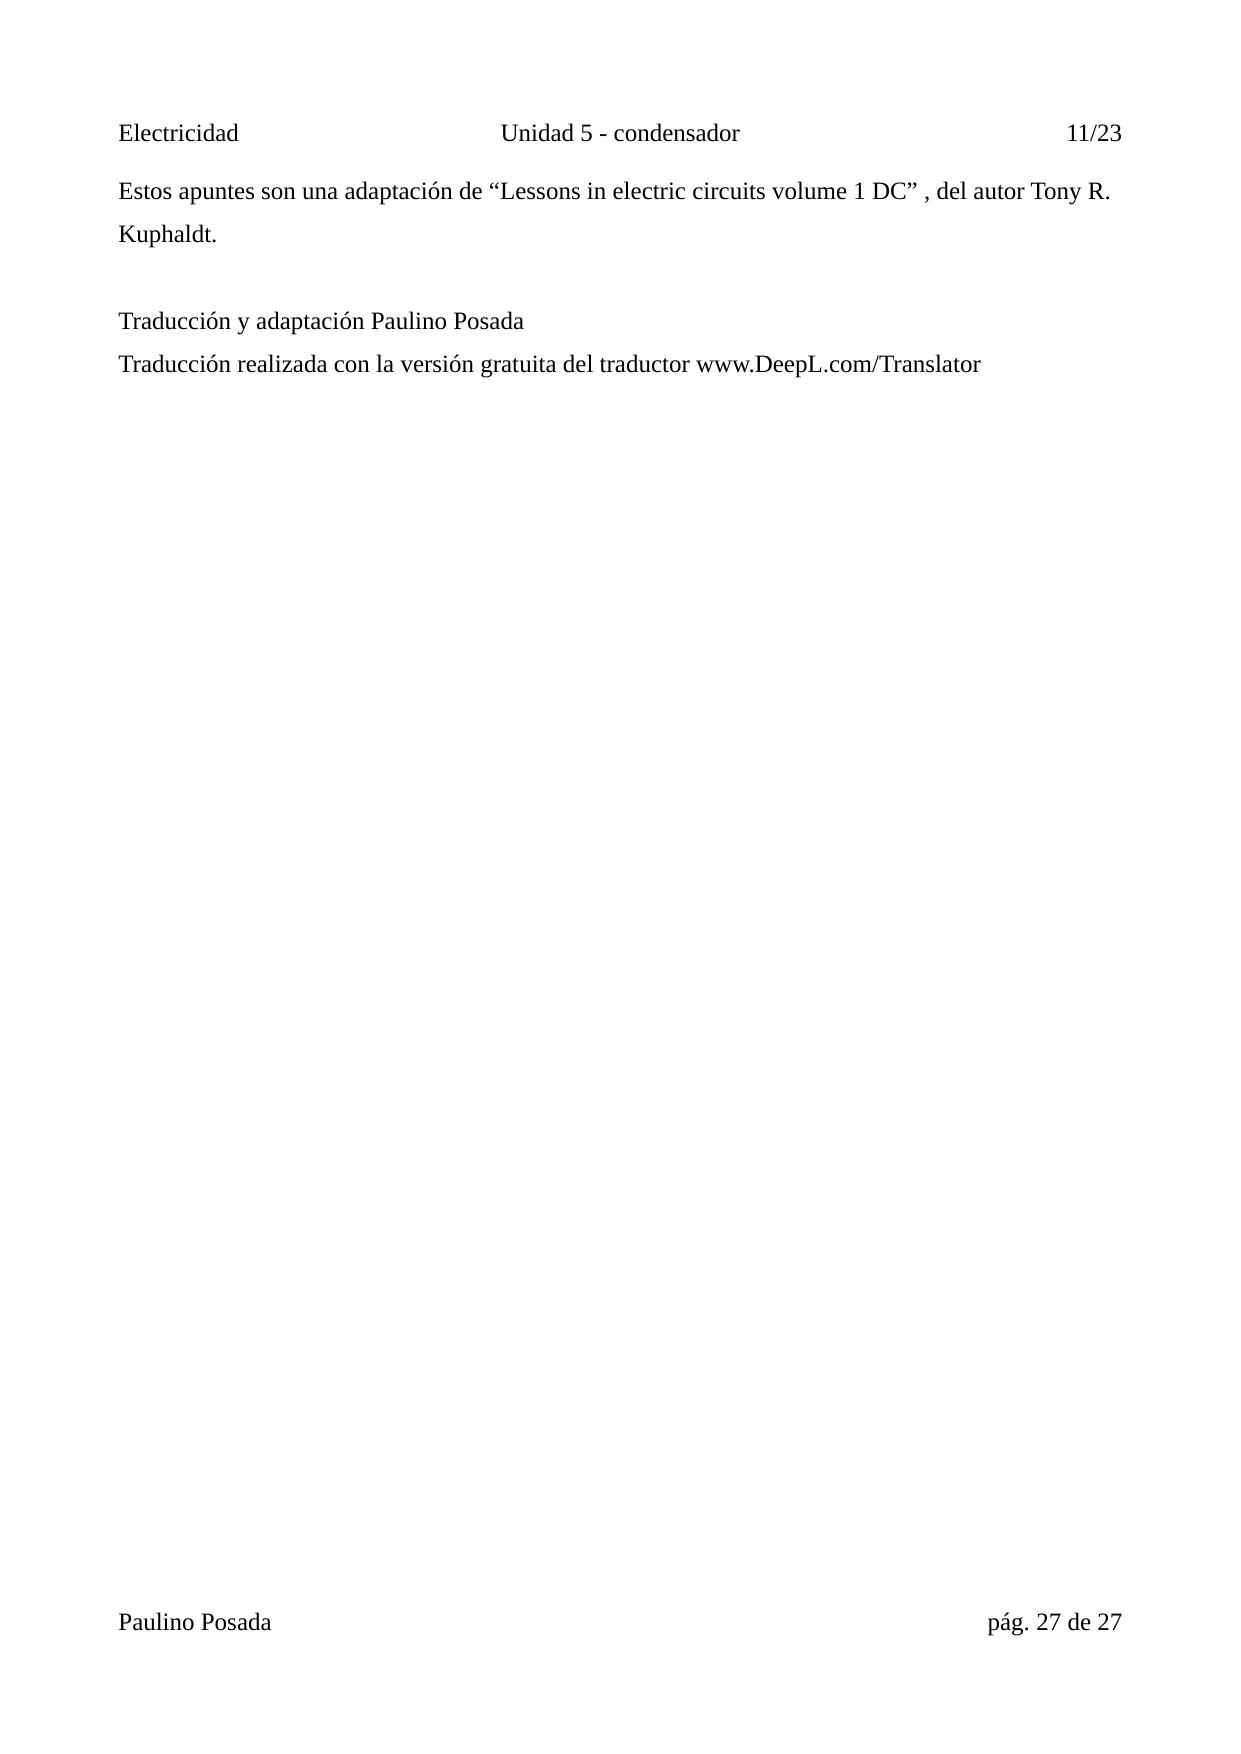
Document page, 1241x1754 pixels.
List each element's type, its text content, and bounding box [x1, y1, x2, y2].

text Estos apuntes son una adaptación de “Lessons in electric circuits volume 1 DC” , del autor Tony R. Kuphaldt. [118, 176, 1122, 248]
text Traducción realizada con la versión gratuita del traductor www.DeepL.com/Translator [118, 349, 1122, 378]
text Traducción y adaptación Paulino Posada [118, 306, 1122, 334]
